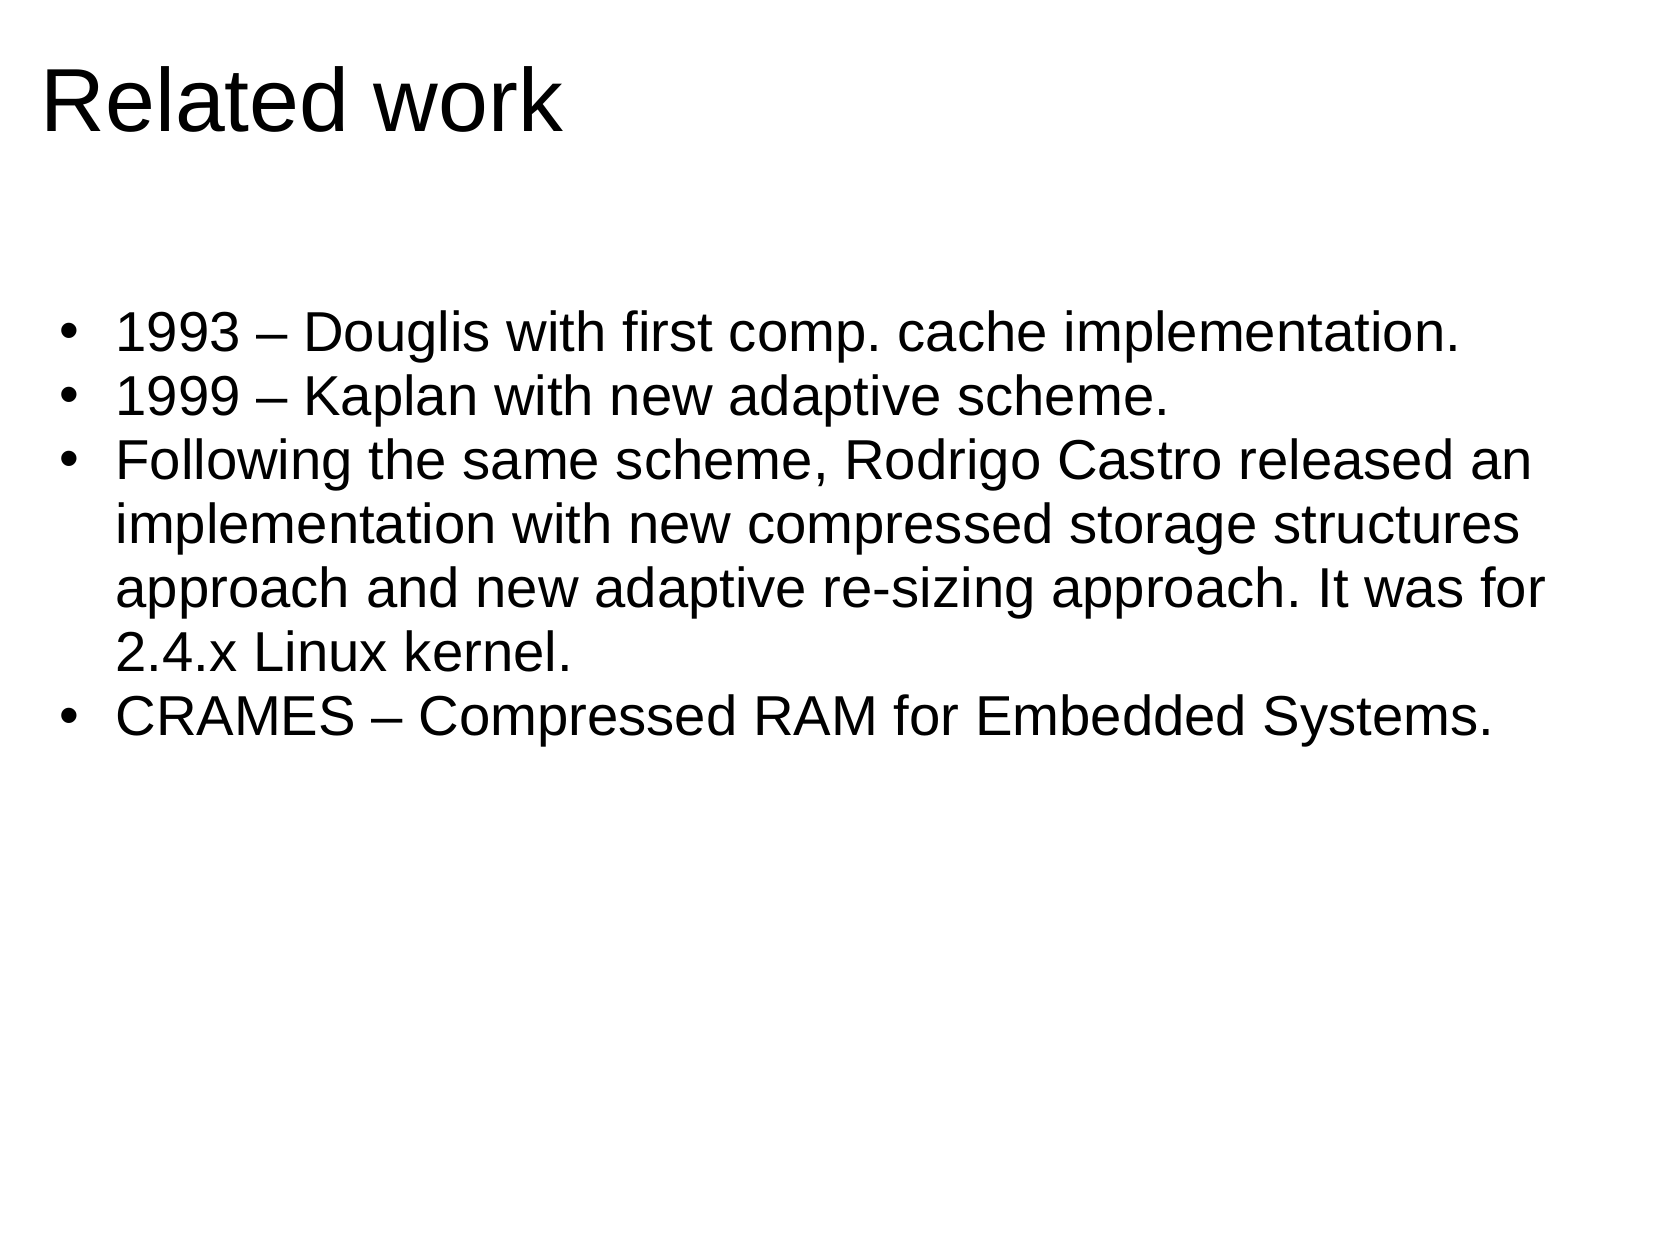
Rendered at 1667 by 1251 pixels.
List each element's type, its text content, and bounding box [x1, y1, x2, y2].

title Related work [40, 50, 1627, 201]
list 1993 – Douglis with first comp. cache implementation. 1999 – Kaplan with new adaptive scheme. Following the same scheme, Rodrigo Castro released an implementation with new compressed storage structures approach and new adaptive re-sizing approach. It was for 2.4.x Linux kernel. CRAMES – Compressed RAM for Embedded Systems. [40, 300, 1627, 1201]
